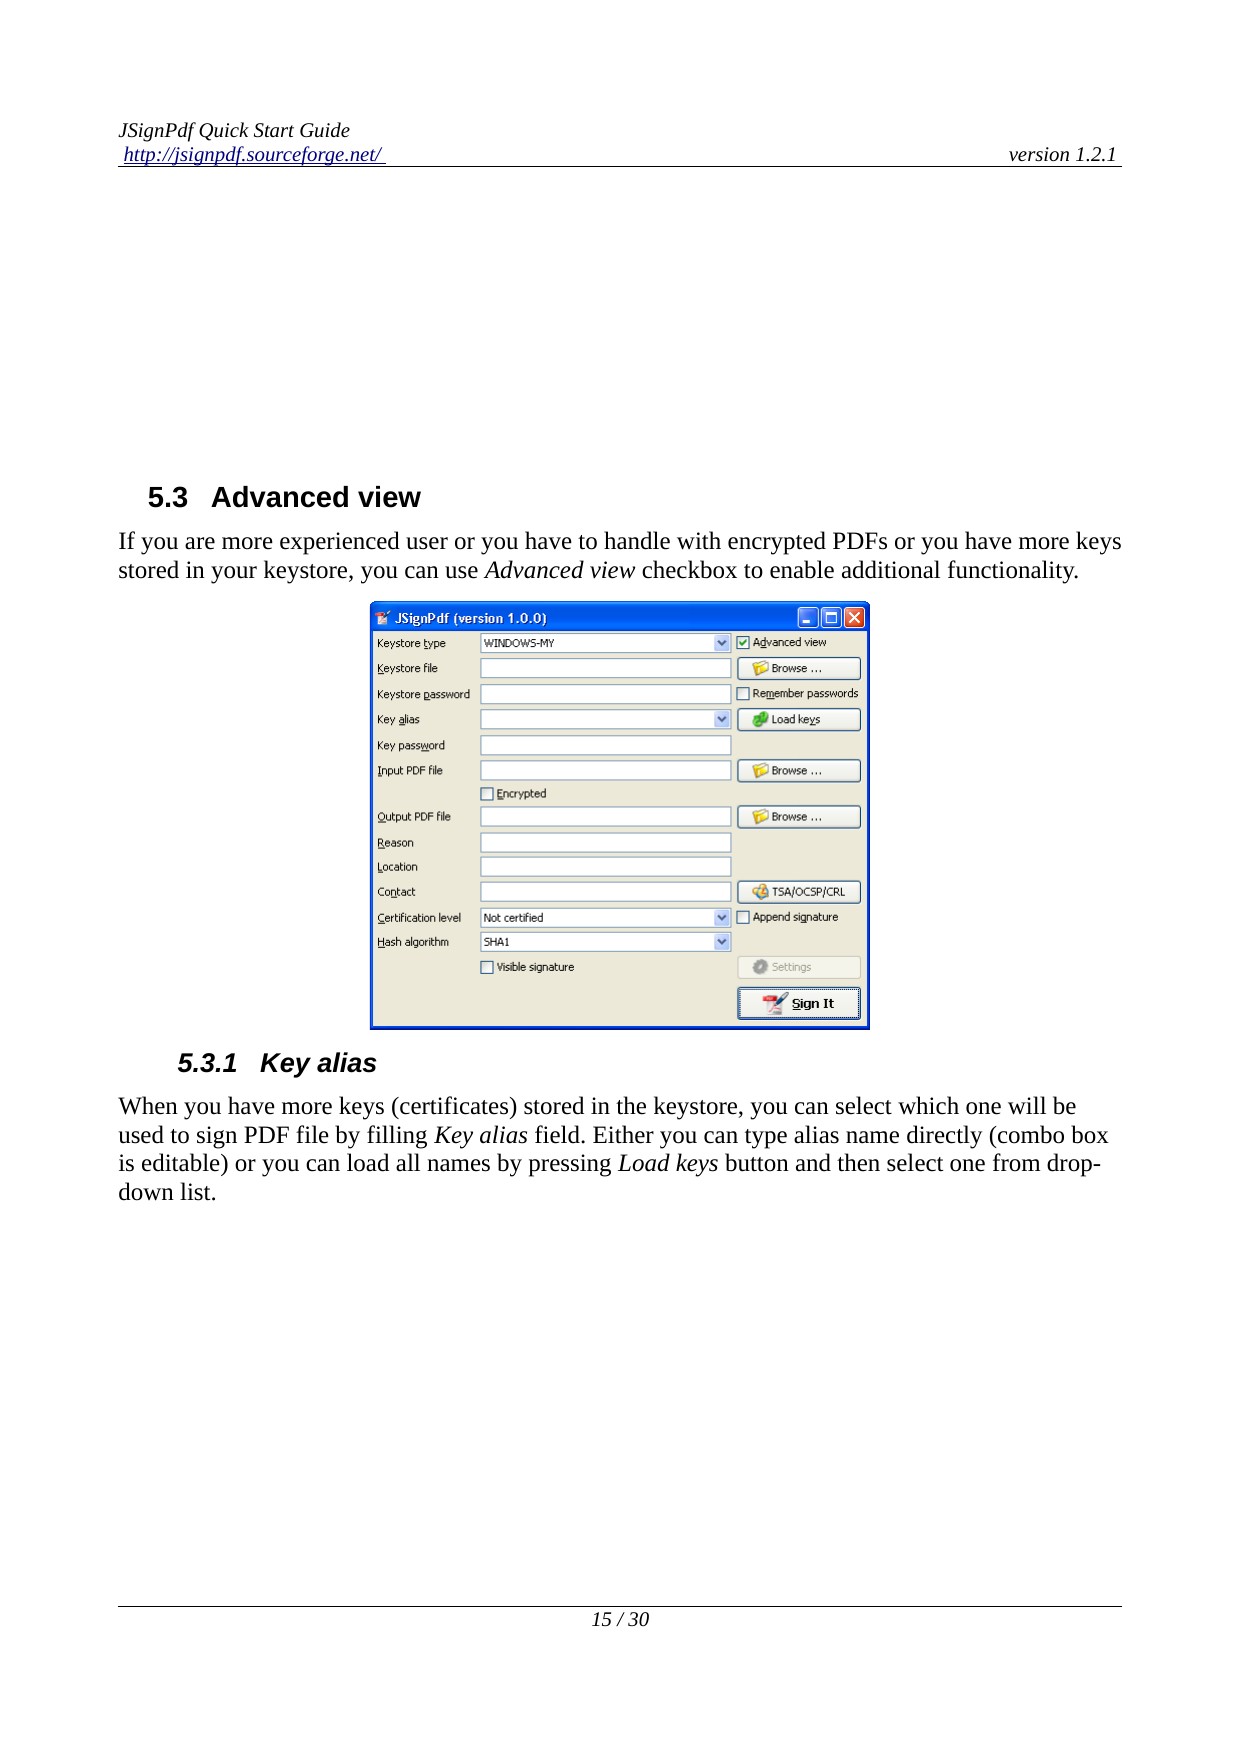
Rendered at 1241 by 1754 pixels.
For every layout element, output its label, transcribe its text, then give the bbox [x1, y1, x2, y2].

subtitle Key alias [177, 1030, 1122, 1078]
text If you are more experienced user or you have to handle with encrypted PDFs or you have more keys stored in your keystore, you can use Advanced view checkbox to enable additional functionality. [118, 526, 1122, 584]
text When you have more keys (certificates) stored in the keystore, you can select which one will be used to sign PDF file by filling Key alias field. Either you can type alias name directly (combo box is editable) or you can load all names by pressing Load keys button and then select one from drop-down list. [118, 1091, 1122, 1206]
picture [369, 601, 870, 1030]
subtitle Advanced view [148, 197, 1116, 514]
